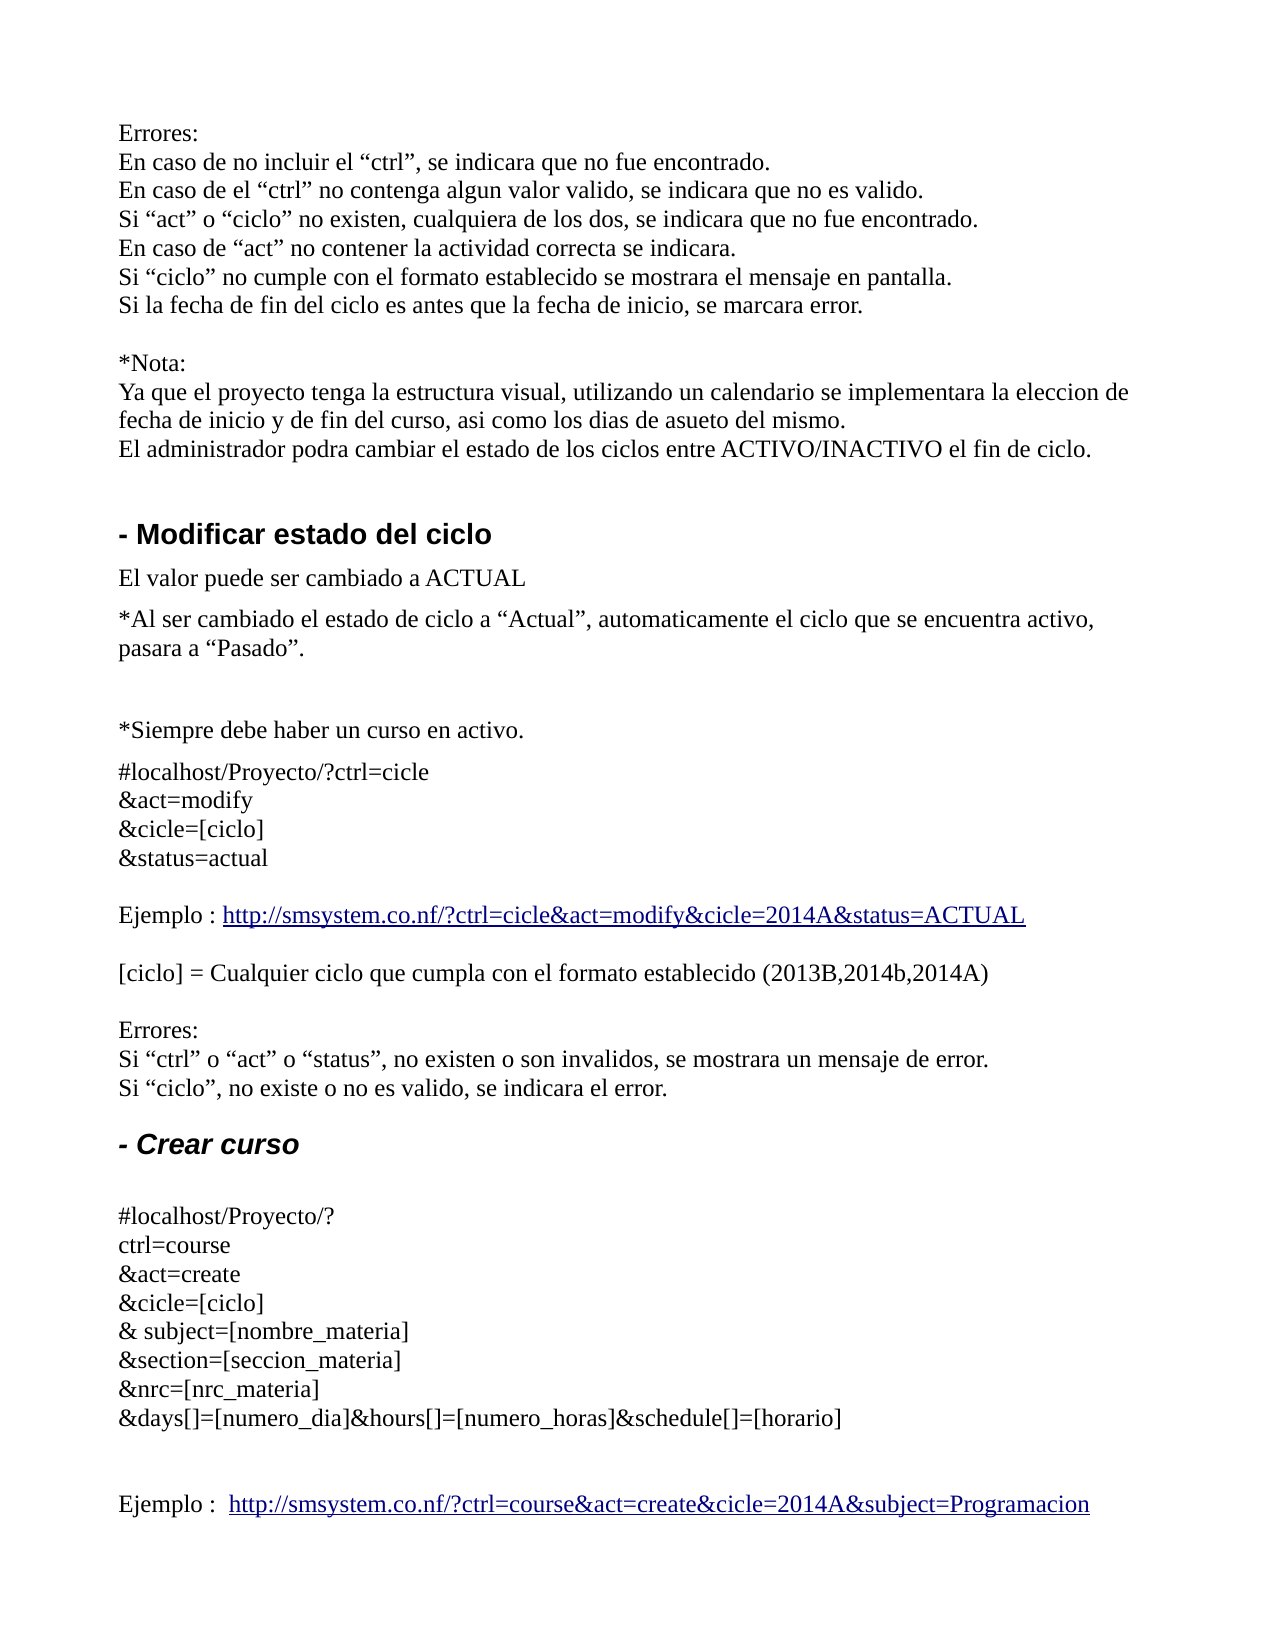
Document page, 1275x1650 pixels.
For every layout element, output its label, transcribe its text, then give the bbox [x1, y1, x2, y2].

text Si “ctrl” o “act” o “status”, no existen o son invalidos, se mostrara un mensaje de error. [118, 1044, 1157, 1073]
text Si “ciclo”, no existe o no es valido, se indicara el error. [118, 1073, 1157, 1102]
text *Al ser cambiado el estado de ciclo a “Actual”, automaticamente el ciclo que se encuentra activo, pasara a “Pasado”. [118, 604, 1157, 662]
text Ya que el proyecto tenga la estructura visual, utilizando un calendario se implementara la eleccion de fecha de inicio y de fin del curso, asi como los dias de asueto del mismo. [118, 377, 1157, 434]
text Si “ciclo” no cumple con el formato establecido se mostrara el mensaje en pantalla. [118, 262, 1157, 291]
text &cicle=[ciclo] [118, 1288, 1157, 1316]
text &cicle=[ciclo] [118, 814, 1157, 843]
text Si la fecha de fin del ciclo es antes que la fecha de inicio, se marcara error. [118, 291, 1157, 319]
text En caso de el “ctrl” no contenga algun valor valido, se indicara que no es valido. [118, 176, 1157, 204]
text Si “act” o “ciclo” no existen, cualquiera de los dos, se indicara que no fue encontrado. [118, 204, 1157, 233]
text *Nota: [118, 348, 1157, 377]
text El administrador podra cambiar el estado de los ciclos entre ACTIVO/INACTIVO el fin de ciclo. [118, 434, 1157, 463]
text #localhost/Proyecto/?ctrl=cicle [118, 757, 1157, 785]
text &act=modify [118, 785, 1157, 814]
text *Siempre debe haber un curso en activo. [118, 715, 1157, 744]
text Errores: [118, 1015, 1157, 1044]
text Errores: [118, 118, 1157, 147]
text Ejemplo : http://smsystem.co.nf/?ctrl=course&act=create&cicle=2014A&subject=Programacion [118, 1489, 1157, 1518]
text ctrl=course [118, 1230, 1157, 1259]
text &days[]=[numero_dia]&hours[]=[numero_horas]&schedule[]=[horario] [118, 1403, 1157, 1431]
text &act=create [118, 1259, 1157, 1288]
text &nrc=[nrc_materia] [118, 1374, 1157, 1403]
subtitle - Modificar estado del ciclo [118, 517, 1157, 550]
subtitle - Crear curso [118, 1127, 1157, 1160]
text &section=[seccion_materia] [118, 1345, 1157, 1374]
text En caso de “act” no contener la actividad correcta se indicara. [118, 233, 1157, 262]
text El valor puede ser cambiado a ACTUAL [118, 563, 1157, 592]
text & subject=[nombre_materia] [118, 1316, 1157, 1345]
text Ejemplo : http://smsystem.co.nf/?ctrl=cicle&act=modify&cicle=2014A&status=ACTUAL [118, 900, 1157, 929]
text [ciclo] = Cualquier ciclo que cumpla con el formato establecido (2013B,2014b,2014A) [118, 958, 1157, 987]
text #localhost/Proyecto/? [118, 1201, 1157, 1230]
text &status=actual [118, 843, 1157, 872]
text En caso de no incluir el “ctrl”, se indicara que no fue encontrado. [118, 147, 1157, 176]
